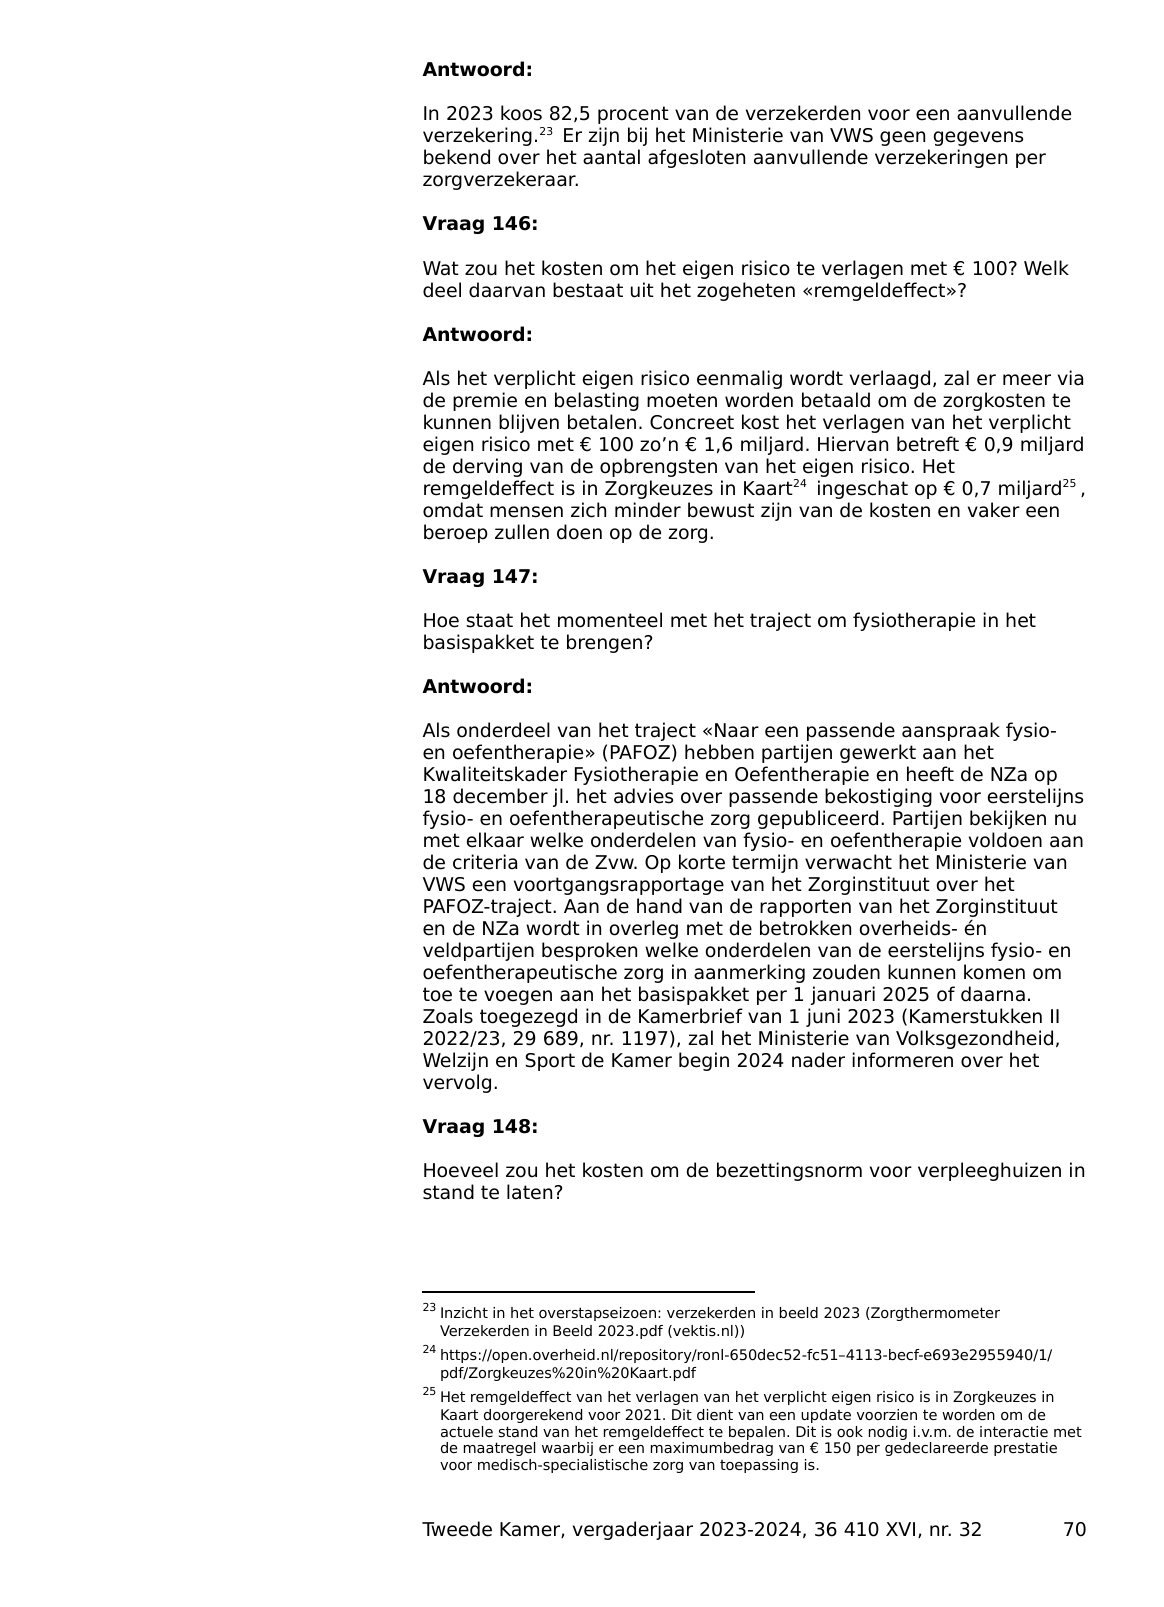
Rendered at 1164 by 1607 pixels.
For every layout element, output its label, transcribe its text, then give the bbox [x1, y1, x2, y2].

subtitle Vraag 148: [422, 1116, 1087, 1138]
text Inzicht in het overstapseizoen: verzekerden in beeld 2023 (Zorgthermometer Verzekerden in Beeld 2023.pdf (vektis.nl)) [422, 1301, 1087, 1340]
subtitle Vraag 146: [422, 213, 1087, 235]
subtitle Antwoord: [422, 676, 1087, 698]
subtitle Antwoord: [422, 59, 1087, 81]
text Wat zou het kosten om het eigen risico te verlagen met € 100? Welk deel daarvan bestaat uit het zogeheten «remgeldeffect»? [422, 257, 1087, 301]
text Het remgeldeffect van het verlagen van het verplicht eigen risico is in Zorgkeuzes in Kaart doorgerekend voor 2021. Dit dient van een update voorzien te worden om de actuele stand van het remgeldeffect te bepalen. Dit is ook nodig i.v.m. de interactie met de maatregel waarbij er een maximumbedrag van € 150 per gedeclareerde prestatie voor medisch-specialistische zorg van toepassing is. [422, 1385, 1087, 1474]
subtitle Vraag 147: [422, 566, 1087, 588]
text Hoe staat het momenteel met het traject om fysiotherapie in het basispakket te brengen? [422, 610, 1087, 654]
text Hoeveel zou het kosten om de bezettingsnorm voor verpleeghuizen in stand te laten? [422, 1160, 1087, 1204]
text https://open.overheid.nl/repository/ronl-650dec52-fc51–4113-becf-e693e2955940/1/pdf/Zorgkeuzes%20in%20Kaart.pdf [422, 1343, 1087, 1382]
subtitle Antwoord: [422, 324, 1087, 346]
text In 2023 koos 82,5 procent van de verzekerden voor een aanvullende verzekering. Er zijn bij het Ministerie van VWS geen gegevens bekend over het aantal afgesloten aanvullende verzekeringen per zorgverzekeraar. [422, 103, 1087, 191]
text Als onderdeel van het traject «Naar een passende aanspraak fysio- en oefentherapie» (PAFOZ) hebben partijen gewerkt aan het Kwaliteitskader Fysiotherapie en Oefentherapie en heeft de NZa op 18 december jl. het advies over passende bekostiging voor eerstelijns fysio- en oefentherapeutische zorg gepubliceerd. Partijen bekijken nu met elkaar welke onderdelen van fysio- en oefentherapie voldoen aan de criteria van de Zvw. Op korte termijn verwacht het Ministerie van VWS een voortgangsrapportage van het Zorginstituut over het PAFOZ-traject. Aan de hand van de rapporten van het Zorginstituut en de NZa wordt in overleg met de betrokken overheids- én veldpartijen besproken welke onderdelen van de eerstelijns fysio- en oefentherapeutische zorg in aanmerking zouden kunnen komen om toe te voegen aan het basispakket per 1 januari 2025 of daarna. Zoals toegezegd in de Kamerbrief van 1 juni 2023 (Kamerstukken II 2022/23, 29 689, nr. 1197), zal het Ministerie van Volksgezondheid, Welzijn en Sport de Kamer begin 2024 nader informeren over het vervolg. [422, 720, 1087, 1094]
text Als het verplicht eigen risico eenmalig wordt verlaagd, zal er meer via de premie en belasting moeten worden betaald om de zorgkosten te kunnen blijven betalen. Concreet kost het verlagen van het verplicht eigen risico met € 100 zo’n € 1,6 miljard. Hiervan betreft € 0,9 miljard de derving van de opbrengsten van het eigen risico. Het remgeldeffect is in Zorgkeuzes in Kaart ingeschat op € 0,7 miljard, omdat mensen zich minder bewust zijn van de kosten en vaker een beroep zullen doen op de zorg. [422, 368, 1087, 544]
